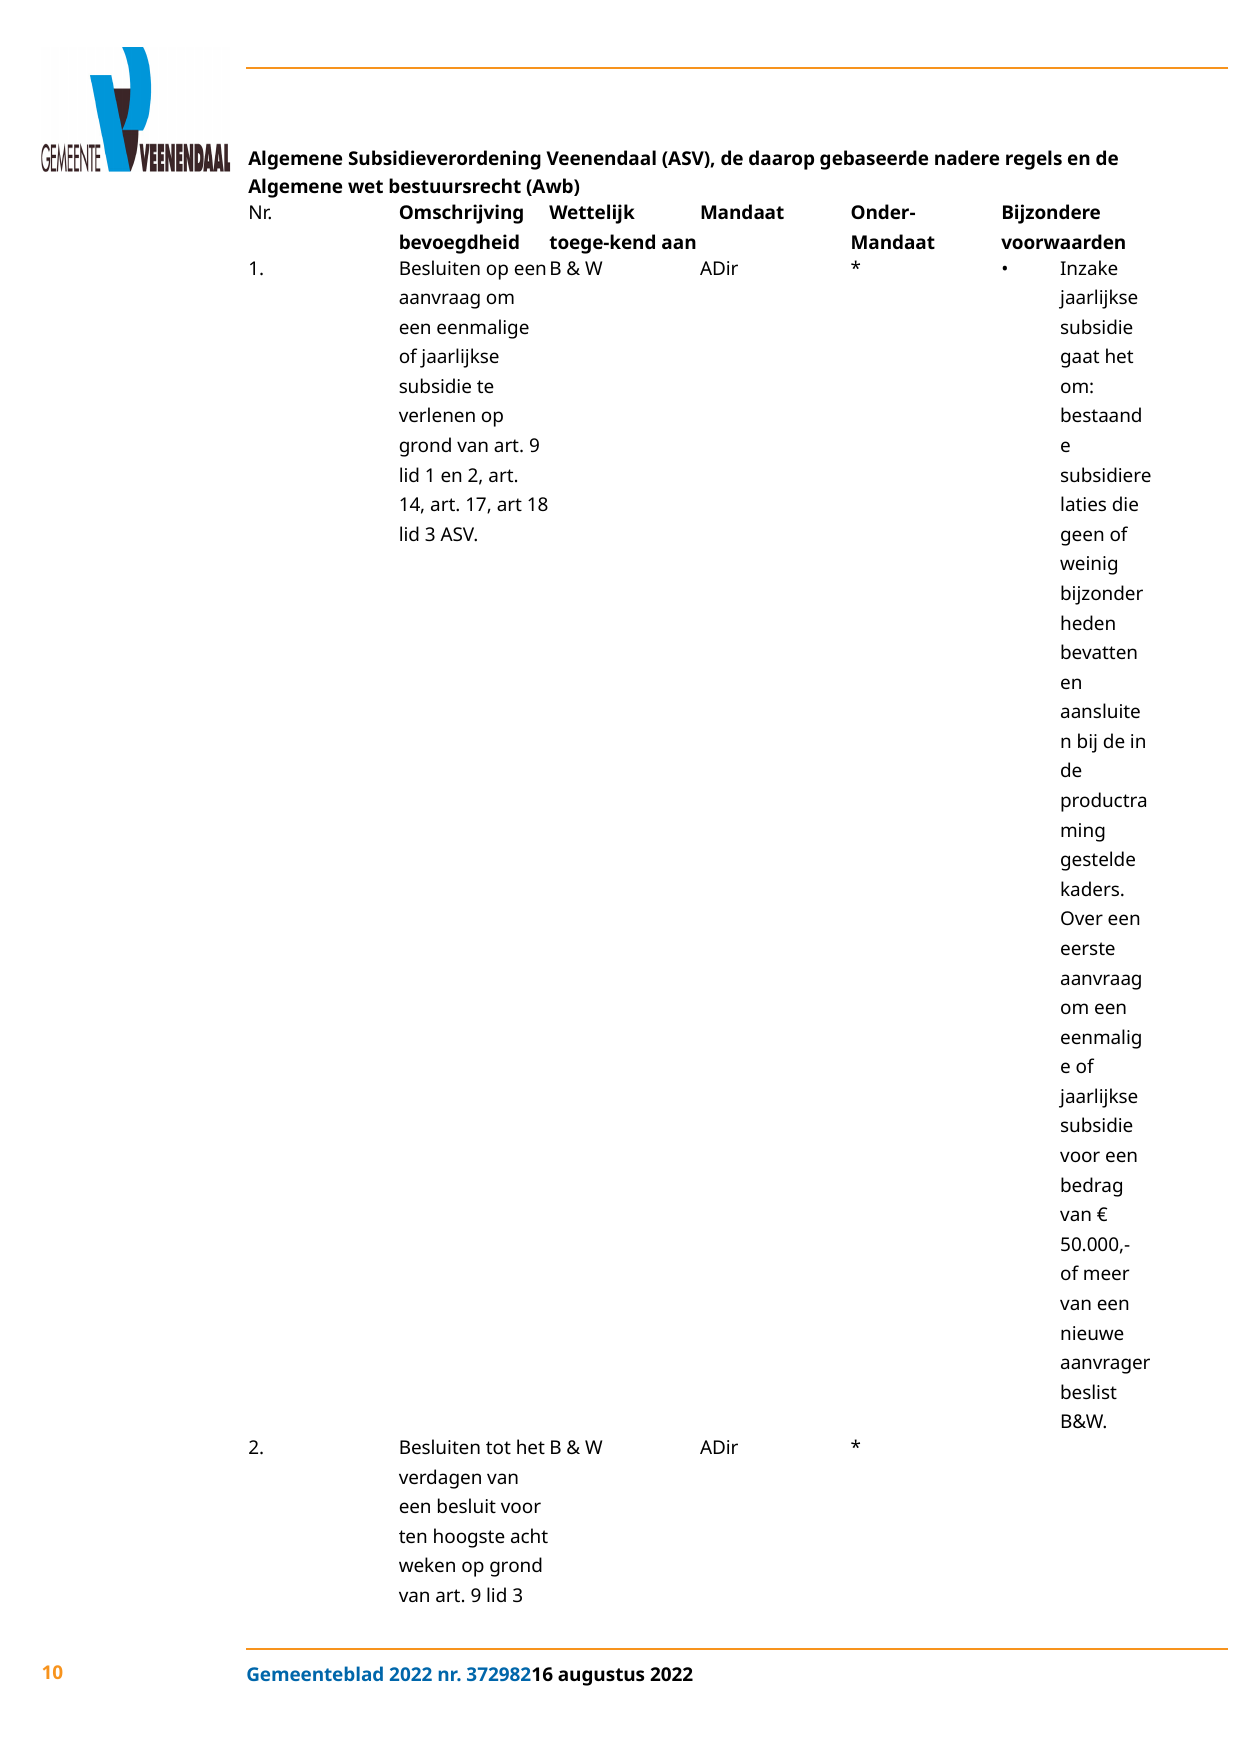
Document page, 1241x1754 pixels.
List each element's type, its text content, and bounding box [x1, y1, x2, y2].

table_header Bijzondere voorwaarden [1001, 200, 1152, 255]
table_cell ADir [700, 1434, 850, 1608]
table_cell [1001, 1434, 1152, 1608]
table_cell B & W [549, 1434, 700, 1608]
table_cell Inzake jaarlijkse subsidie gaat het om: bestaande subsidierelaties die geen of weinig bijzonderheden bevatten en aansluiten bij de in de productraming gestelde kaders. Over een eerste aanvraag om een eenmalige of jaarlijkse subsidie voor een bedrag van € 50.000,- of meer van een nieuwe aanvrager beslist B&W. [1001, 255, 1152, 1434]
table_header Omschrijving bevoegdheid [399, 200, 549, 255]
table_cell B & W [549, 255, 700, 1434]
table_cell [248, 1434, 398, 1608]
table_cell [248, 255, 398, 1434]
picture [123, 47, 231, 172]
table_header Onder- Mandaat [850, 200, 1001, 255]
picture [41, 47, 130, 172]
table_cell ADir [700, 255, 850, 1434]
table_cell * [850, 255, 1001, 1434]
table_header Nr. [248, 200, 398, 255]
table_cell Besluiten tot het verdagen van een besluit voor ten hoogste acht weken op grond van art. 9 lid 3 [399, 1434, 549, 1608]
table_cell * [850, 1434, 1001, 1608]
table_cell Besluiten op een aanvraag om een eenmalige of jaarlijkse subsidie te verlenen op grond van art. 9 lid 1 en 2, art. 14, art. 17, art 18 lid 3 ASV. [399, 255, 549, 1434]
text Algemene Subsidieverordening Veenendaal (ASV), de daarop gebaseerde nadere regels en de Algemene wet bestuursrecht (Awb) [248, 145, 1152, 199]
table_header Wettelijk toege-kend aan [549, 200, 700, 255]
table_header Mandaat [700, 200, 850, 255]
